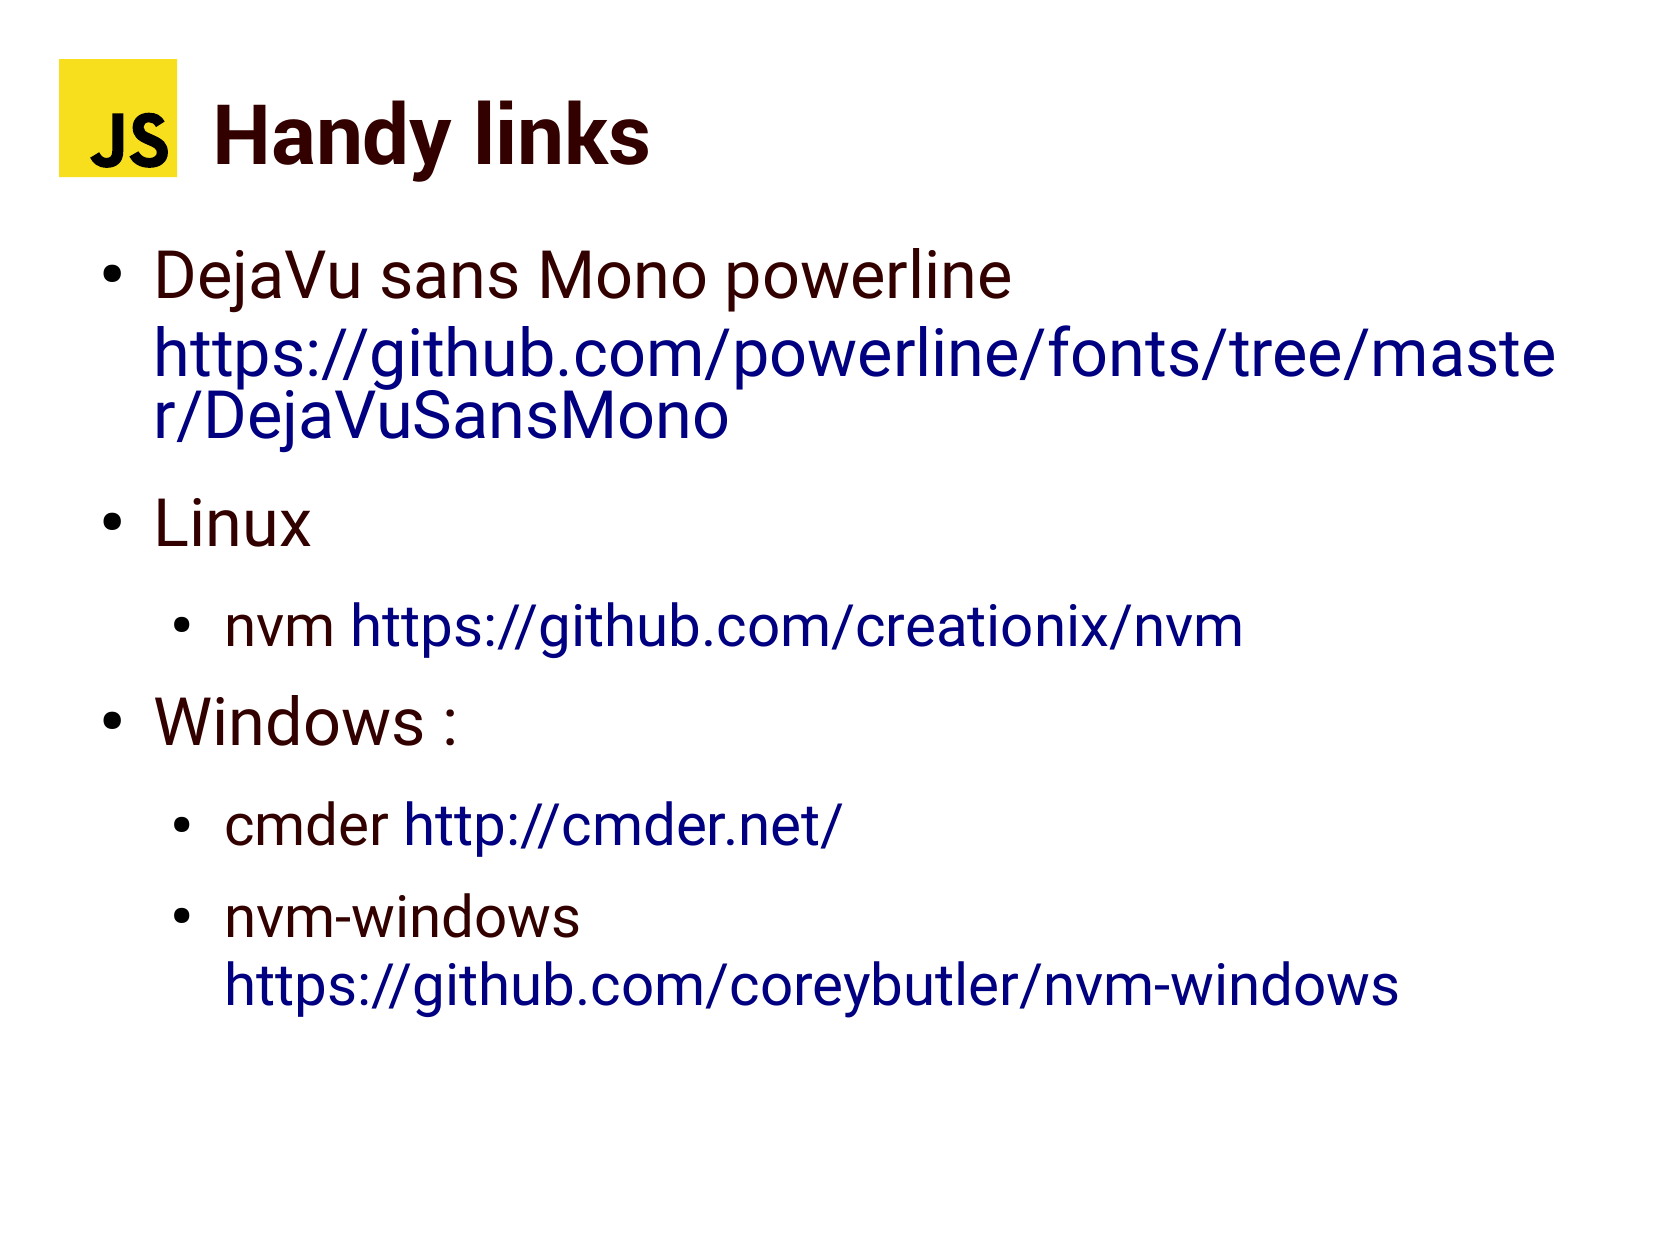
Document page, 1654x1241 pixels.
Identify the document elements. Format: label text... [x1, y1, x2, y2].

title Handy links [194, 72, 1559, 201]
list DejaVu sans Mono powerline https://github.com/powerline/fonts/tree/master/DejaVuSansMono Linux nvm https://github.com/creationix/nvm Windows : cmder http://cmder.net/ nvm-windows https://github.com/coreybutler/nvm-windows [82, 236, 1571, 1066]
